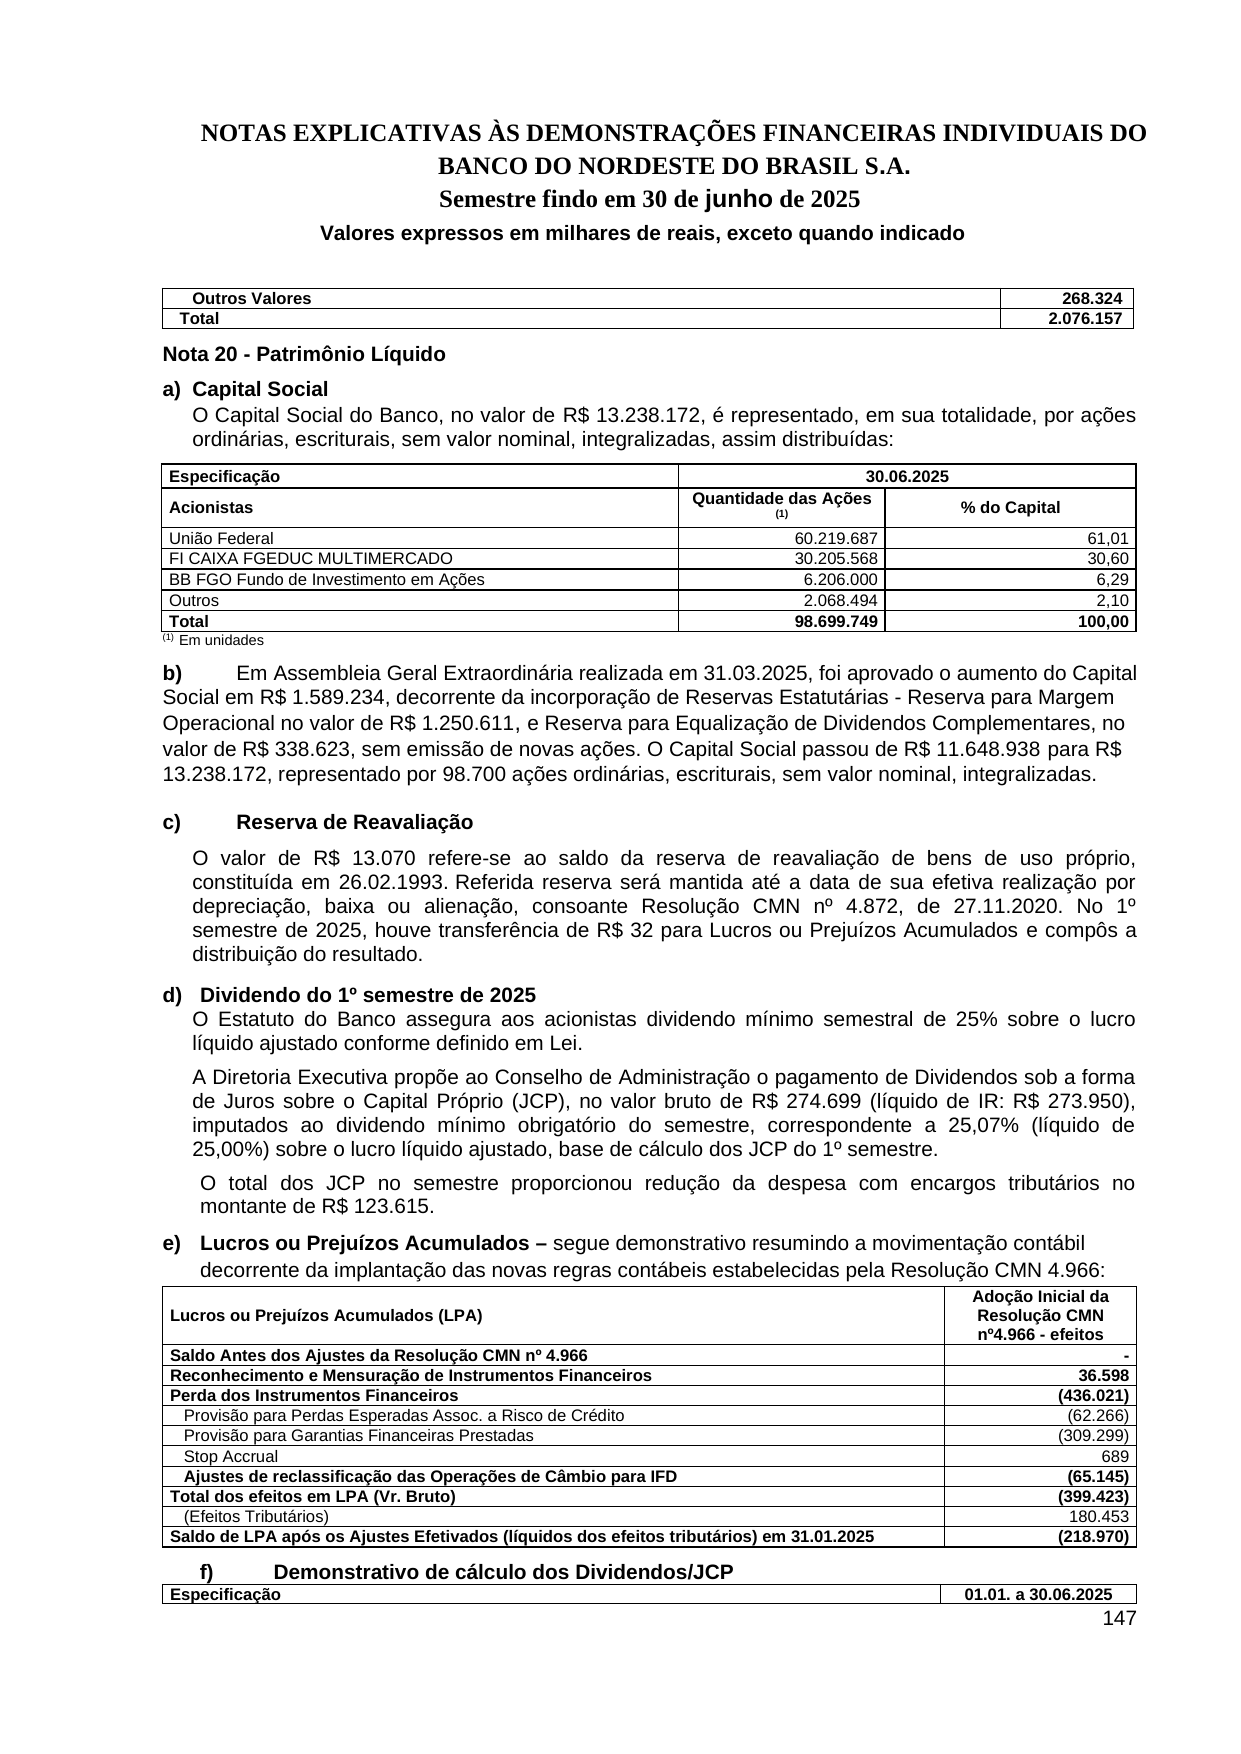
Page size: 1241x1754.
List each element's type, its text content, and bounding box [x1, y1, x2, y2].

table_cell Ajustes de reclassificação das Operações de Câmbio para IFD [163, 1467, 944, 1486]
table_cell 6.206.000 [679, 570, 884, 589]
table_cell 30,60 [886, 549, 1135, 568]
list Demonstrativo de cálculo dos Dividendos/JCP [199, 1560, 1139, 1584]
table_cell (Efeitos Tributários) [163, 1507, 944, 1526]
table_cell 180.453 [945, 1507, 1136, 1526]
table_header Adoção Inicial da Resolução CMN nº4.966 - efeitos [945, 1287, 1136, 1344]
list Reserva de Reavaliação [162, 810, 1139, 834]
table_cell 98.699.749 [679, 611, 884, 631]
table_cell Perda dos Instrumentos Financeiros [163, 1386, 944, 1405]
table_cell União Federal [162, 528, 678, 548]
table_cell Stop Accrual [163, 1446, 944, 1466]
list Lucros ou Prejuízos Acumulados – segue demonstrativo resumindo a movimentação contábil decorrente da implantação das novas regras contábeis estabelecidas pela Resolução CMN 4.966: [162, 1231, 1137, 1282]
table_cell FI CAIXA FGEDUC MULTIMERCADO [162, 549, 678, 568]
table_cell 2.076.157 [1001, 309, 1133, 328]
text O total dos JCP no semestre proporcionou redução da despesa com encargos tributários no montante de R$ 123.615. [200, 1170, 1137, 1218]
table_cell Quantidade das Ações (1) [679, 489, 884, 527]
table_cell 100,00 [886, 611, 1135, 631]
text A Diretoria Executiva propõe ao Conselho de Administração o pagamento de Dividendos sob a forma de Juros sobre o Capital Próprio (JCP), no valor bruto de R$ 274.699 (líquido de IR: R$ 273.950), imputados ao dividendo mínimo obrigatório do semestre, correspondente a 25,07% (líquido de 25,00%) sobre o lucro líquido ajustado, base de cálculo dos JCP do 1º semestre. [192, 1064, 1137, 1160]
table_cell (62.266) [945, 1406, 1136, 1425]
table_cell Outros Valores [163, 289, 1000, 308]
table_cell (399.423) [945, 1487, 1136, 1506]
table_cell Saldo de LPA após os Ajustes Efetivados (líquidos dos efeitos tributários) em 31.01.2025 [163, 1527, 944, 1546]
text (1) Em unidades [162, 632, 1140, 649]
table_cell 268.324 [1001, 289, 1133, 308]
table_cell Total [163, 309, 1000, 328]
table_cell (65.145) [945, 1467, 1136, 1486]
table_cell Total dos efeitos em LPA (Vr. Bruto) [163, 1487, 944, 1506]
list Em Assembleia Geral Extraordinária realizada em 31.03.2025, foi aprovado o aumento do Capital Social em R$ 1.589.234, decorrente da incorporação de Reservas Estatutárias - Reserva para Margem Operacional no valor de R$ 1.250.611, e Reserva para Equalização de Dividendos Complementares, no valor de R$ 338.623, sem emissão de novas ações. O Capital Social passou de R$ 11.648.938 para R$ 13.238.172, representado por 98.700 ações ordinárias, escriturais, sem valor nominal, integralizadas. [162, 661, 1139, 786]
list Dividendo do 1º semestre de 2025 [162, 983, 1137, 1007]
text Nota 20 - Patrimônio Líquido [162, 341, 1137, 365]
table_cell (436.021) [945, 1386, 1136, 1405]
table_cell (218.970) [945, 1527, 1136, 1546]
table_header Especificação [162, 465, 678, 487]
table_header Especificação [163, 1585, 940, 1603]
text O Capital Social do Banco, no valor de R$ 13.238.172, é representado, em sua totalidade, por ações ordinárias, escriturais, sem valor nominal, integralizadas, assim distribuídas: [192, 403, 1137, 451]
table_cell Saldo Antes dos Ajustes da Resolução CMN nº 4.966 [163, 1345, 944, 1364]
table_cell - [945, 1345, 1136, 1364]
table_cell 6,29 [886, 570, 1135, 589]
text O Estatuto do Banco assegura aos acionistas dividendo mínimo semestral de 25% sobre o lucro líquido ajustado conforme definido em Lei. [192, 1007, 1137, 1054]
table_header Lucros ou Prejuízos Acumulados (LPA) [163, 1287, 944, 1344]
table_cell Outros [162, 591, 678, 610]
table_cell 36.598 [945, 1366, 1136, 1385]
table_cell 30.205.568 [679, 549, 884, 568]
table_cell BB FGO Fundo de Investimento em Ações [162, 570, 678, 589]
table_cell Provisão para Perdas Esperadas Assoc. a Risco de Crédito [163, 1406, 944, 1425]
table_cell (309.299) [945, 1426, 1136, 1445]
table_cell 2,10 [886, 591, 1135, 610]
table_cell 2.068.494 [679, 591, 884, 610]
table_cell Total [162, 611, 678, 631]
table_cell Reconhecimento e Mensuração de Instrumentos Financeiros [163, 1366, 944, 1385]
table_cell % do Capital [886, 489, 1135, 527]
table_header 30.06.2025 [679, 465, 1135, 487]
table_cell 60.219.687 [679, 528, 884, 548]
table_header 01.01. a 30.06.2025 [941, 1585, 1136, 1603]
list Capital Social [162, 377, 1025, 401]
table_cell 61,01 [886, 528, 1135, 548]
table_cell 689 [945, 1446, 1136, 1466]
table_cell Provisão para Garantias Financeiras Prestadas [163, 1426, 944, 1445]
table_cell Acionistas [162, 489, 678, 527]
text O valor de R$ 13.070 refere-se ao saldo da reserva de reavaliação de bens de uso próprio, constituída em 26.02.1993. Referida reserva será mantida até a data de sua efetiva realização por depreciação, baixa ou alienação, consoante Resolução CMN nº 4.872, de 27.11.2020. No 1º semestre de 2025, houve transferência de R$ 32 para Lucros ou Prejuízos Acumulados e compôs a distribuição do resultado. [192, 846, 1137, 966]
